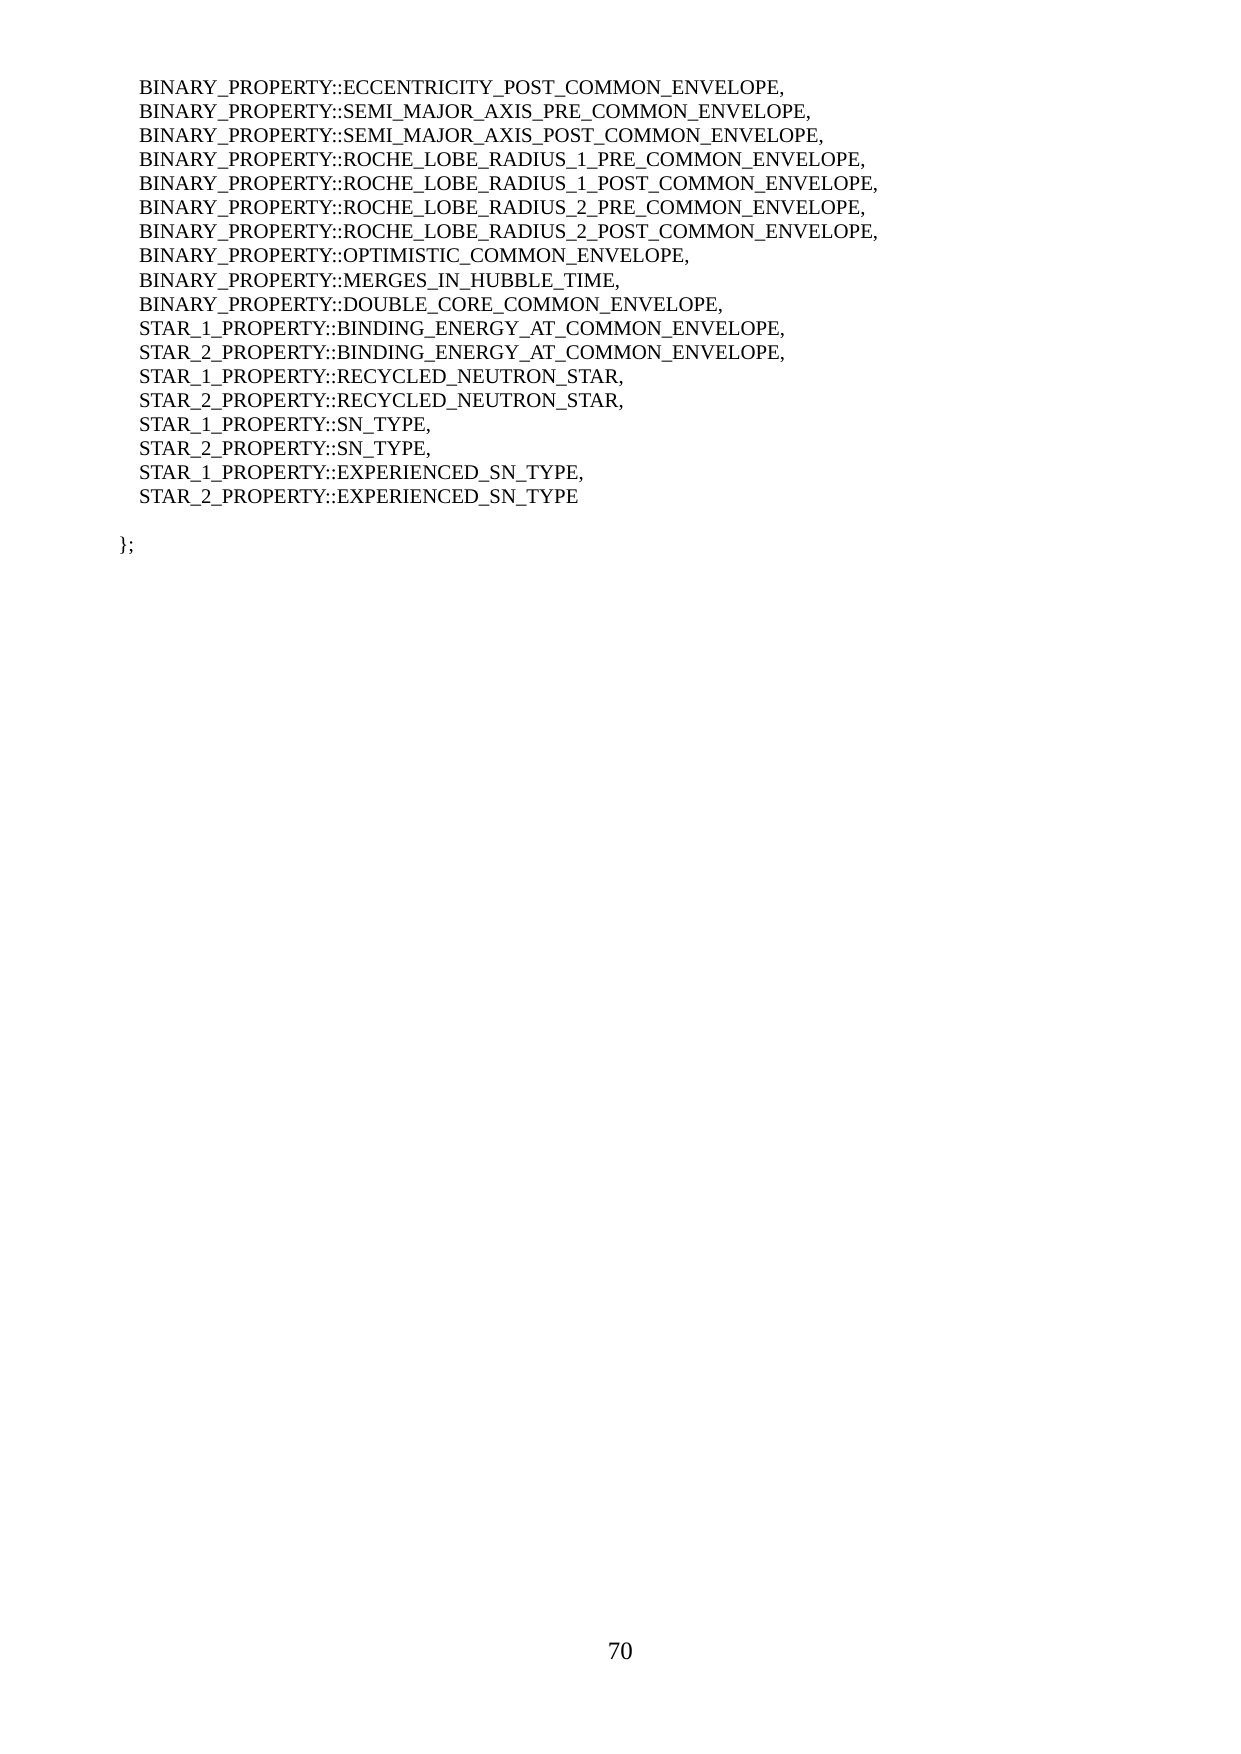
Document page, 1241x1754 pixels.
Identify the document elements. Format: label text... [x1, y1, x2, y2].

text BINARY_PROPERTY::DOUBLE_CORE_COMMON_ENVELOPE, [118, 292, 1122, 316]
text BINARY_PROPERTY::ROCHE_LOBE_RADIUS_1_PRE_COMMON_ENVELOPE, [118, 147, 1122, 171]
text STAR_2_PROPERTY::RECYCLED_NEUTRON_STAR, [118, 388, 1122, 412]
text BINARY_PROPERTY::MERGES_IN_HUBBLE_TIME, [118, 267, 1122, 292]
text STAR_1_PROPERTY::BINDING_ENERGY_AT_COMMON_ENVELOPE, [118, 316, 1122, 340]
text BINARY_PROPERTY::ROCHE_LOBE_RADIUS_2_PRE_COMMON_ENVELOPE, [118, 195, 1122, 219]
text STAR_2_PROPERTY::EXPERIENCED_SN_TYPE [118, 484, 1122, 508]
text BINARY_PROPERTY::SEMI_MAJOR_AXIS_PRE_COMMON_ENVELOPE, [118, 99, 1122, 123]
text BINARY_PROPERTY::ROCHE_LOBE_RADIUS_2_POST_COMMON_ENVELOPE, [118, 219, 1122, 243]
text }; [118, 532, 1122, 556]
text STAR_1_PROPERTY::EXPERIENCED_SN_TYPE, [118, 460, 1122, 484]
text STAR_2_PROPERTY::SN_TYPE, [118, 436, 1122, 460]
text STAR_2_PROPERTY::BINDING_ENERGY_AT_COMMON_ENVELOPE, [118, 340, 1122, 364]
text STAR_1_PROPERTY::RECYCLED_NEUTRON_STAR, [118, 364, 1122, 388]
text BINARY_PROPERTY::ROCHE_LOBE_RADIUS_1_POST_COMMON_ENVELOPE, [118, 171, 1122, 195]
text BINARY_PROPERTY::SEMI_MAJOR_AXIS_POST_COMMON_ENVELOPE, [118, 123, 1122, 147]
text STAR_1_PROPERTY::SN_TYPE, [118, 412, 1122, 436]
text BINARY_PROPERTY::ECCENTRICITY_POST_COMMON_ENVELOPE, [118, 75, 1122, 99]
text BINARY_PROPERTY::OPTIMISTIC_COMMON_ENVELOPE, [118, 243, 1122, 267]
